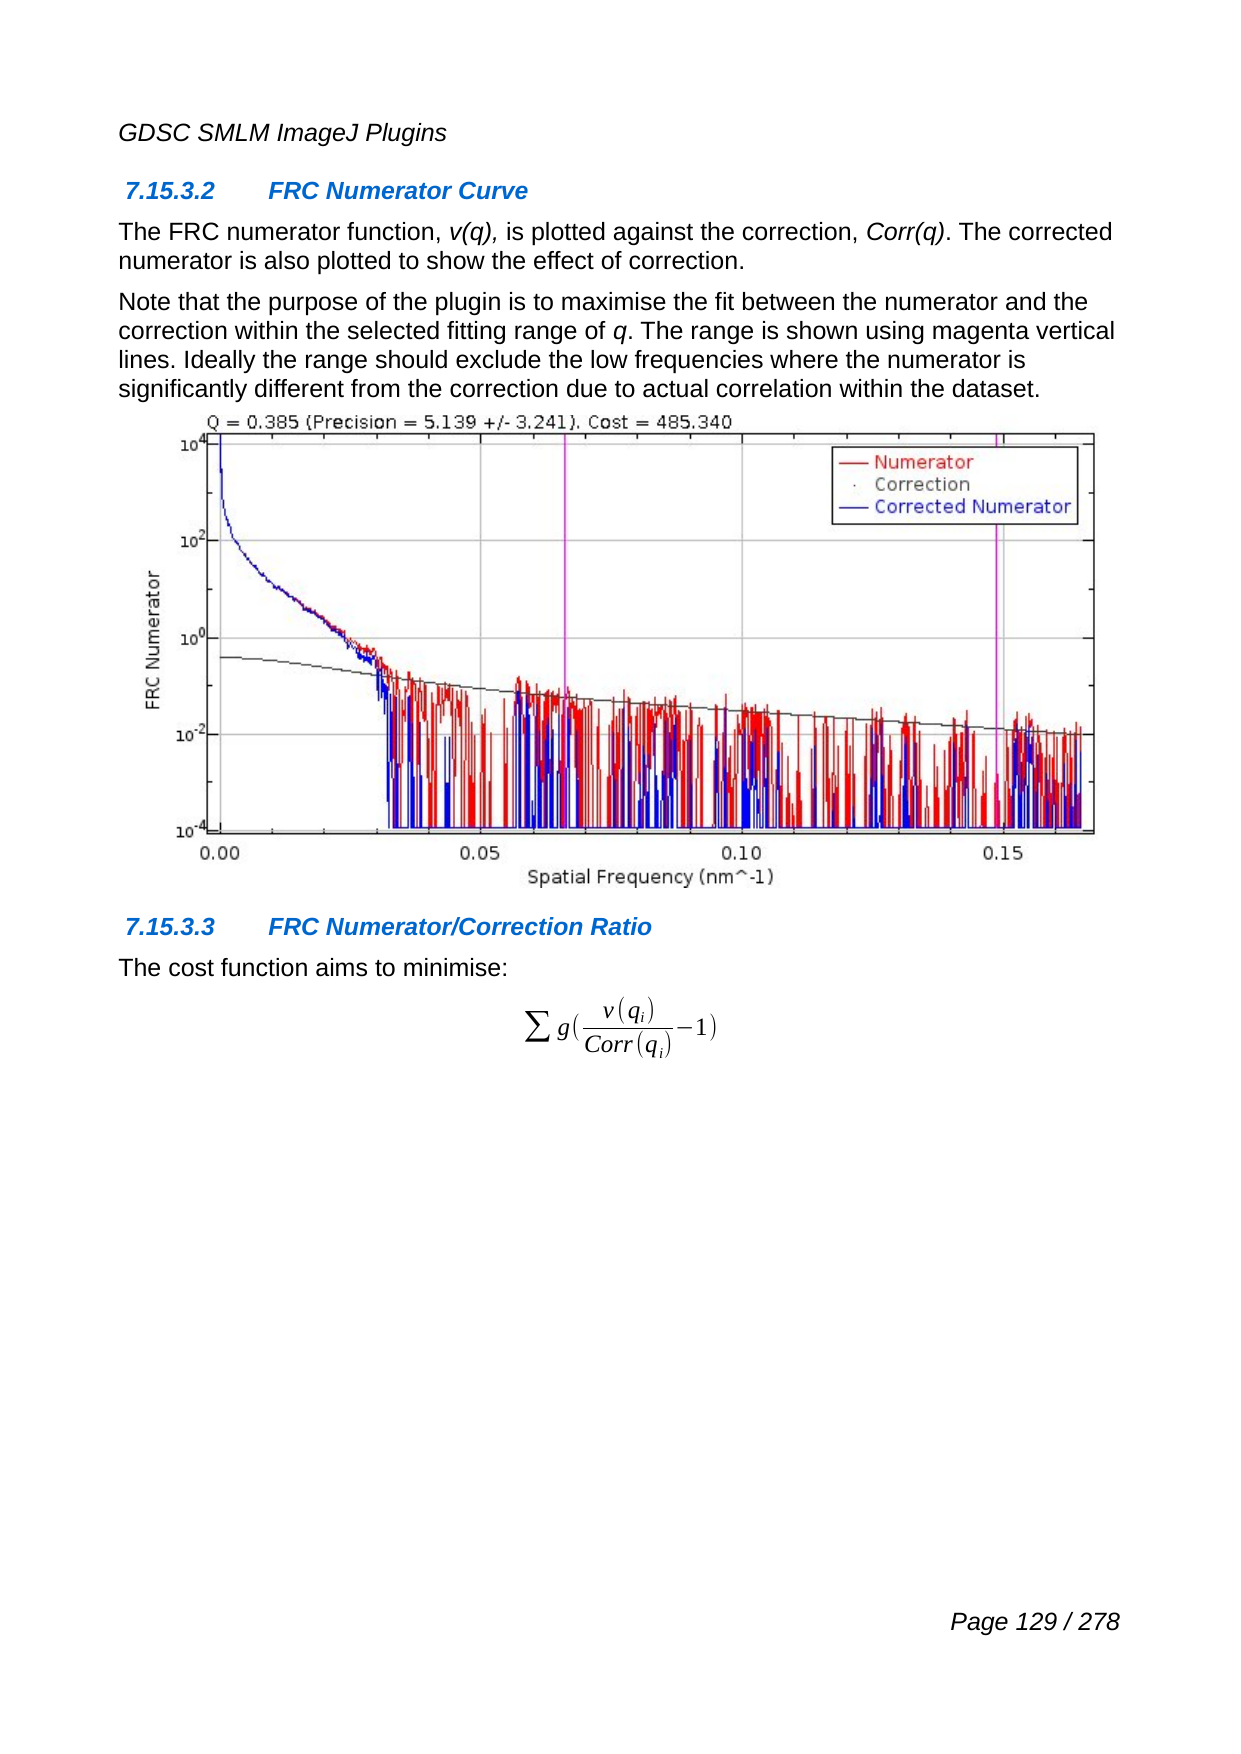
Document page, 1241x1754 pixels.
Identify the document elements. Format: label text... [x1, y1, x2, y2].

subtitle FRC Numerator/Correction Ratio [118, 912, 1122, 941]
text The cost function aims to minimise: [118, 953, 1122, 982]
subtitle FRC Numerator Curve [118, 176, 1122, 205]
picture [118, 415, 1123, 888]
text Note that the purpose of the plugin is to maximise the fit between the numerator and the correction within the selected fitting range of q. The range is shown using magenta vertical lines. Ideally the range should exclude the low frequencies where the numerator is significantly different from the correction due to actual correlation within the dataset. [118, 287, 1122, 402]
text The FRC numerator function, v(q), is plotted against the correction, Corr(q). The corrected numerator is also plotted to show the effect of correction. [118, 217, 1122, 275]
